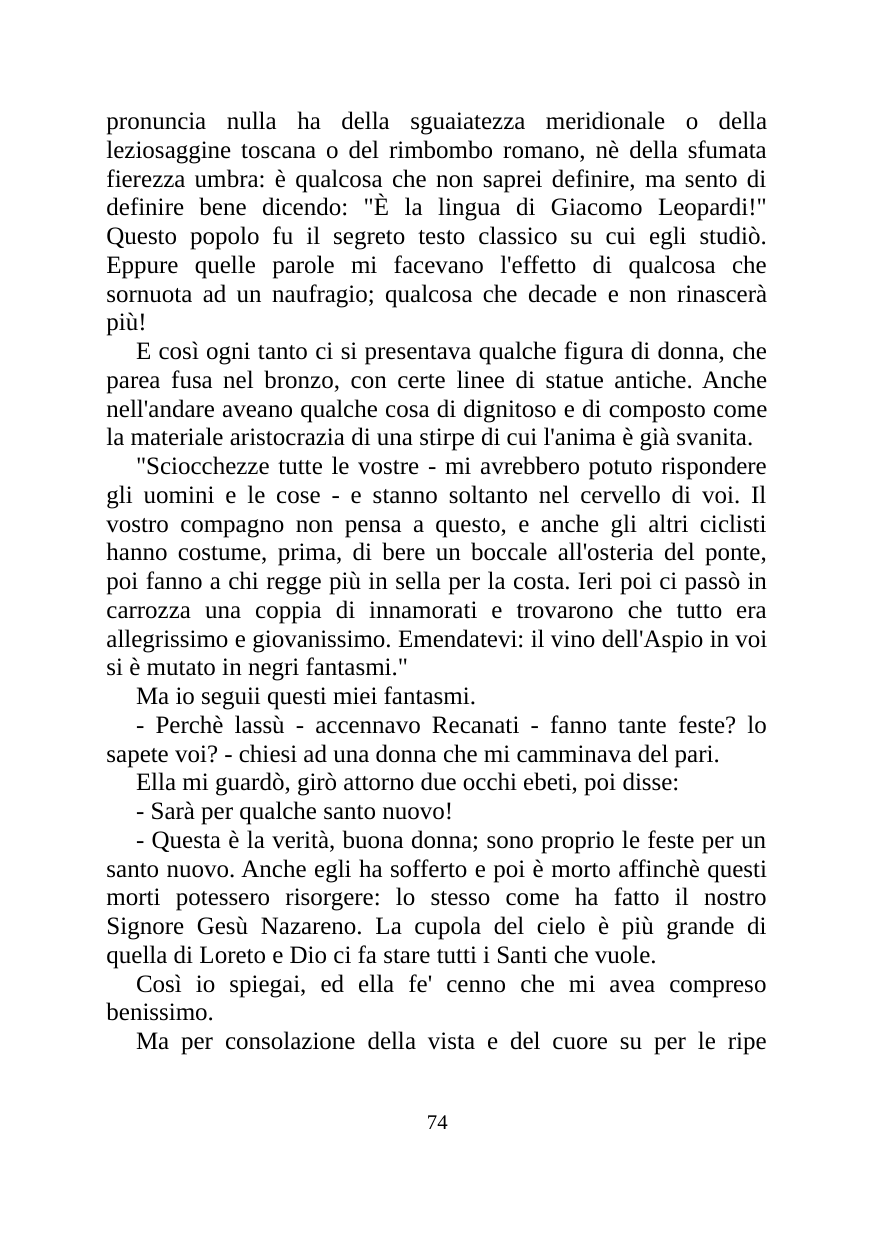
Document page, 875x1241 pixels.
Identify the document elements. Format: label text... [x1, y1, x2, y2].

text pronuncia nulla ha della sguaiatezza meridionale o della leziosaggine toscana o del rimbombo romano, nè della sfumata fierezza umbra: è qualcosa che non saprei definire, ma sento di definire bene dicendo: "È la lingua di Giacomo Leopardi!" Questo popolo fu il segreto testo classico su cui egli studiò. Eppure quelle parole mi facevano l'effetto di qualcosa che sornuota ad un naufragio; qualcosa che decade e non rinascerà più! [106, 106, 768, 336]
text Ma per consolazione della vista e del cuore su per le ripe [106, 1026, 768, 1055]
text Ma io seguii questi miei fantasmi. [106, 681, 768, 710]
text - Sarà per qualche santo nuovo! [106, 796, 768, 825]
text Così io spiegai, ed ella fe' cenno che mi avea compreso benissimo. [106, 969, 768, 1026]
text E così ogni tanto ci si presentava qualche figura di donna, che parea fusa nel bronzo, con certe linee di statue antiche. Anche nell'andare aveano qualche cosa di dignitoso e di composto come la materiale aristocrazia di una stirpe di cui l'anima è già svanita. [106, 336, 768, 451]
text "Sciocchezze tutte le vostre - mi avrebbero potuto rispondere gli uomini e le cose - e stanno soltanto nel cervello di voi. Il vostro compagno non pensa a questo, e anche gli altri ciclisti hanno costume, prima, di bere un boccale all'osteria del ponte, poi fanno a chi regge più in sella per la costa. Ieri poi ci passò in carrozza una coppia di innamorati e trovarono che tutto era allegrissimo e giovanissimo. Emendatevi: il vino dell'Aspio in voi si è mutato in negri fantasmi." [106, 451, 768, 681]
text - Questa è la verità, buona donna; sono proprio le feste per un santo nuovo. Anche egli ha sofferto e poi è morto affinchè questi morti potessero risorgere: lo stesso come ha fatto il nostro Signore Gesù Nazareno. La cupola del cielo è più grande di quella di Loreto e Dio ci fa stare tutti i Santi che vuole. [106, 825, 768, 969]
text Ella mi guardò, girò attorno due occhi ebeti, poi disse: [106, 767, 768, 796]
text - Perchè lassù - accennavo Recanati - fanno tante feste? lo sapete voi? - chiesi ad una donna che mi camminava del pari. [106, 710, 768, 767]
